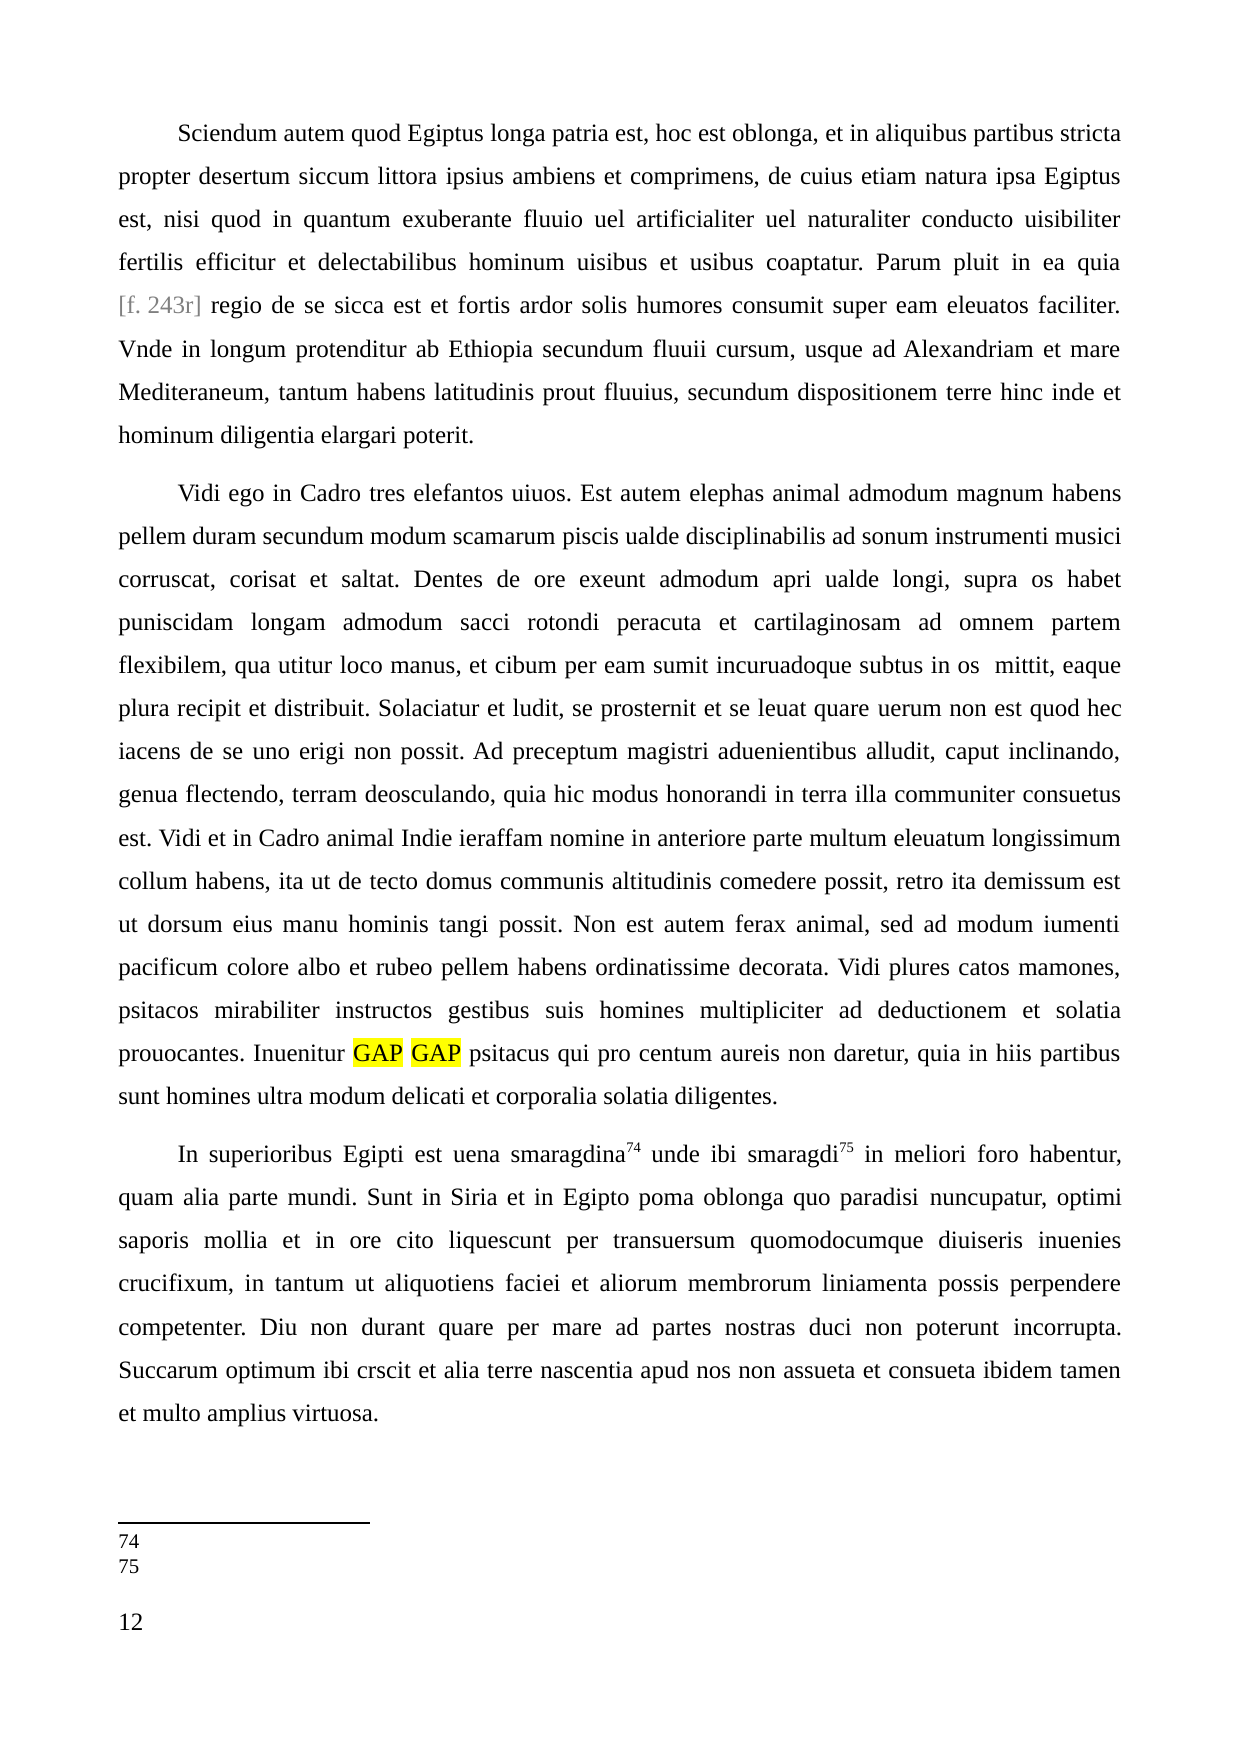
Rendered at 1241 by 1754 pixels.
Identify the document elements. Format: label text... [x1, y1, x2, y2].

text In superioribus Egipti est uena smaragdina unde ibi smaragdi in meliori foro habentur, quam alia parte mundi. Sunt in Siria et in Egipto poma oblonga quo paradisi nuncupatur, optimi saporis mollia et in ore cito liquescunt per transuersum quomodocumque diuiseris inuenies crucifixum, in tantum ut aliquotiens faciei et aliorum membrorum liniamenta possis perpendere competenter. Diu non durant quare per mare ad partes nostras duci non poterunt incorrupta. Succarum optimum ibi crscit et alia terre nascentia apud nos non assueta et consueta ibidem tamen et multo amplius virtuosa. [118, 1139, 1122, 1427]
text Vidi ego in Cadro tres elefantos uiuos. Est autem elephas animal admodum magnum habens pellem duram secundum modum scamarum piscis ualde disciplinabilis ad sonum instrumenti musici corruscat, corisat et saltat. Dentes de ore exeunt admodum apri ualde longi, supra os habet puniscidam longam admodum sacci rotondi peracuta et cartilaginosam ad omnem partem flexibilem, qua utitur loco manus, et cibum per eam sumit incuruadoque subtus in os mittit, eaque plura recipit et distribuit. Solaciatur et ludit, se prosternit et se leuat quare uerum non est quod hec iacens de se uno erigi non possit. Ad preceptum magistri aduenientibus alludit, caput inclinando, genua flectendo, terram deosculando, quia hic modus honorandi in terra illa communiter consuetus est. Vidi et in Cadro animal Indie ieraffam nomine in anteriore parte multum eleuatum longissimum collum habens, ita ut de tecto domus communis altitudinis comedere possit, retro ita demissum est ut dorsum eius manu hominis tangi possit. Non est autem ferax animal, sed ad modum iumenti pacificum colore albo et rubeo pellem habens ordinatissime decorata. Vidi plures catos mamones, psitacos mirabiliter instructos gestibus suis homines multipliciter ad deductionem et solatia prouocantes. Inuenitur GAP GAP psitacus qui pro centum aureis non daretur, quia in hiis partibus sunt homines ultra modum delicati et corporalia solatia diligentes. [118, 478, 1122, 1110]
text Sciendum autem quod Egiptus longa patria est, hoc est oblonga, et in aliquibus partibus stricta propter desertum siccum littora ipsius ambiens et comprimens, de cuius etiam natura ipsa Egiptus est, nisi quod in quantum exuberante fluuio uel artificialiter uel naturaliter conducto uisibiliter fertilis efficitur et delectabilibus hominum uisibus et usibus coaptatur. Parum pluit in ea quia [f. 243r] regio de se sicca est et fortis ardor solis humores consumit super eam eleuatos faciliter. Vnde in longum protenditur ab Ethiopia secundum fluuii cursum, usque ad Alexandriam et mare Mediteraneum, tantum habens latitudinis prout fluuius, secundum dispositionem terre hinc inde et hominum diligentia elargari poterit. [118, 118, 1122, 449]
